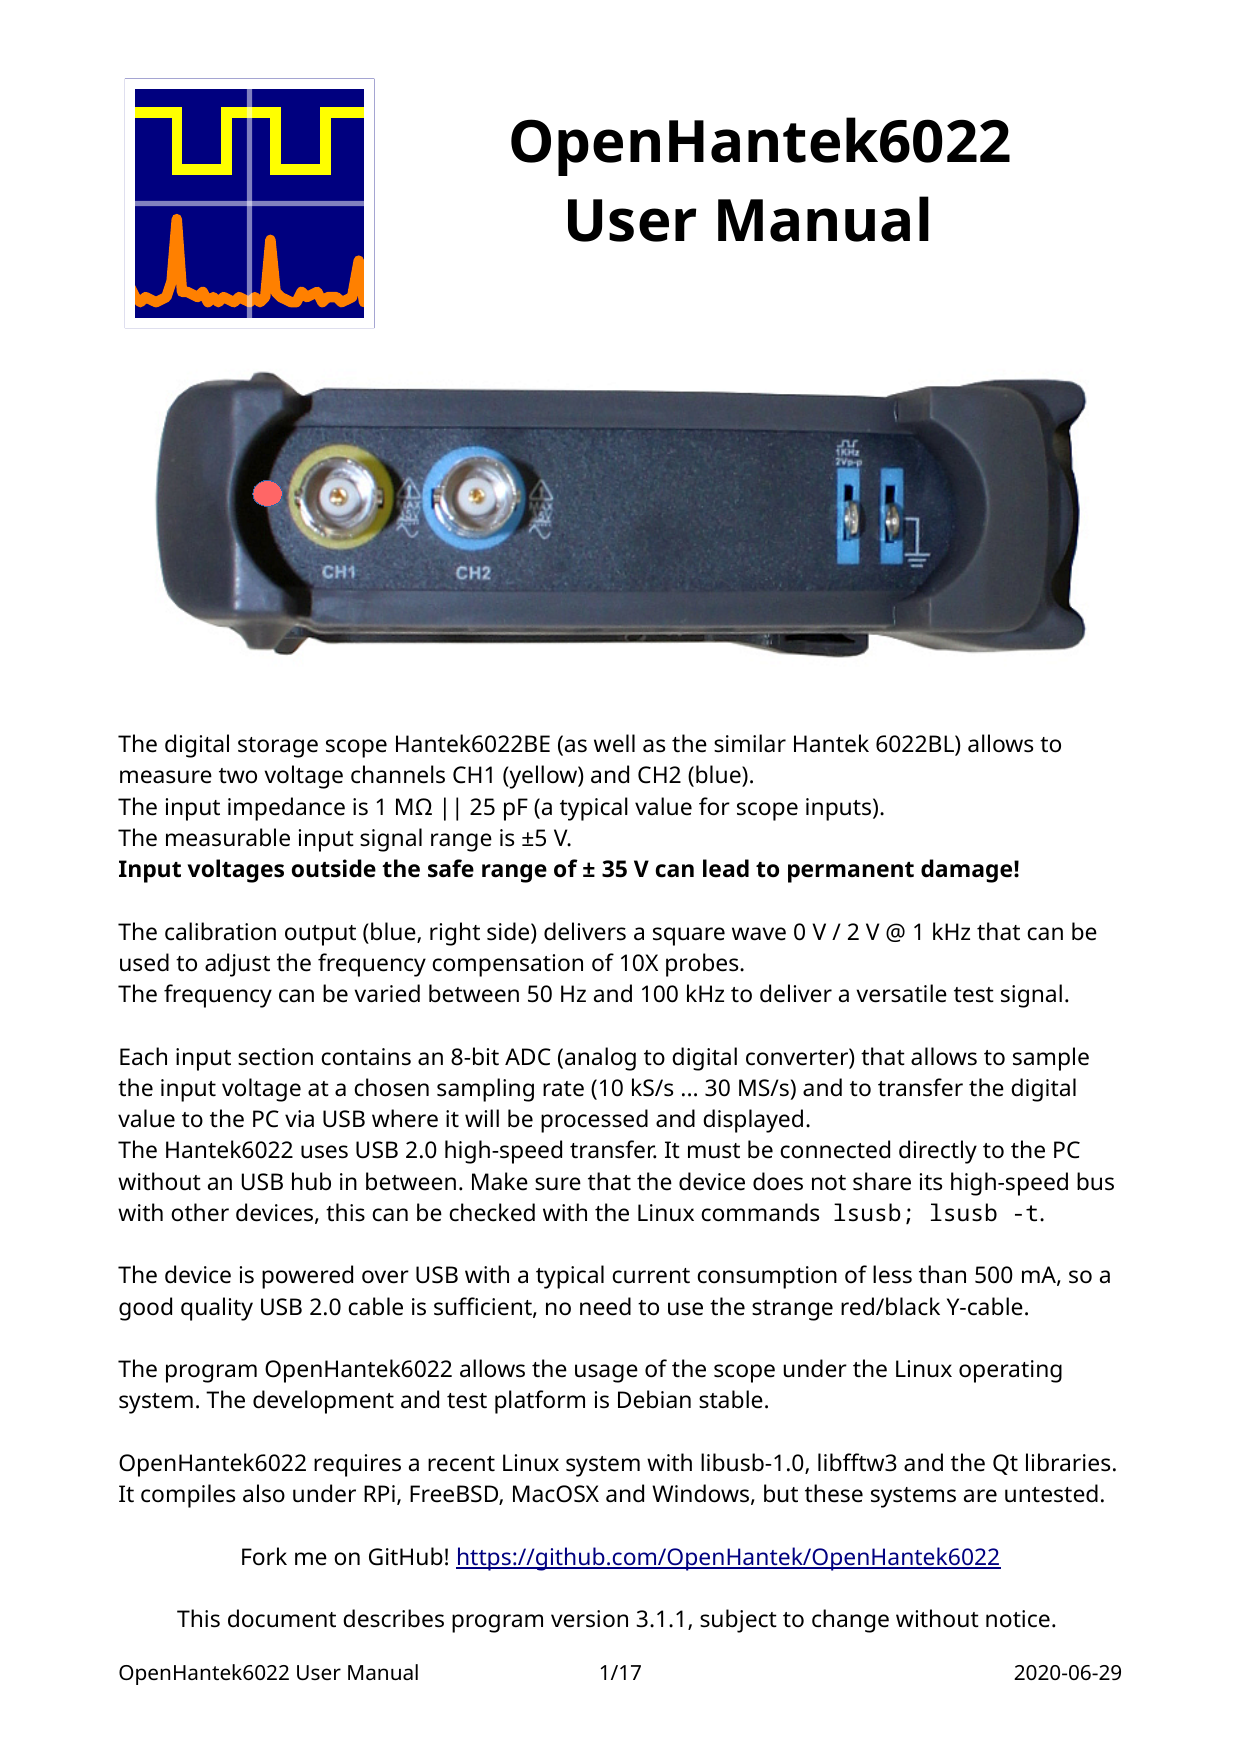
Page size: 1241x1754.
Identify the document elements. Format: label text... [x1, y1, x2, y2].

picture [118, 328, 1113, 700]
text The digital storage scope Hantek6022BE (as well as the similar Hantek 6022BL) allows to measure two voltage channels CH1 (yellow) and CH2 (blue). [118, 728, 1122, 791]
text Fork me on GitHub! https://github.com/OpenHantek/OpenHantek6022 [118, 1541, 1122, 1572]
text The device is powered over USB with a typical current consumption of less than 500 mA, so a good quality USB 2.0 cable is sufficient, no need to use the strange red/black Y-cable. [118, 1259, 1122, 1322]
text The Hantek6022 uses USB 2.0 high-speed transfer. It must be connected directly to the PC without an USB hub in between. Make sure that the device does not share its high-speed bus with other devices, this can be checked with the Linux commands lsusb; lsusb -t. [118, 1134, 1122, 1228]
text Each input section contains an 8-bit ADC (analog to digital converter) that allows to sample the input voltage at a chosen sampling rate (10 kS/s ... 30 MS/s) and to transfer the digital value to the PC via USB where it will be processed and displayed. [118, 1041, 1122, 1134]
text The calibration output (blue, right side) delivers a square wave 0 V / 2 V @ 1 kHz that can be used to adjust the frequency compensation of 10X probes. [118, 916, 1122, 978]
text The measurable input signal range is ±5 V. [118, 822, 1122, 853]
text The input impedance is 1 MΩ || 25 pF (a typical value for scope inputs). [118, 791, 1122, 822]
text This document describes program version 3.1.1, subject to change without notice. [118, 1603, 1122, 1634]
title [118, 100, 124, 259]
text The program OpenHantek6022 allows the usage of the scope under the Linux operating system. The development and test platform is Debian stable. [118, 1353, 1122, 1416]
text Input voltages outside the safe range of ± 35 V can lead to permanent damage! [118, 853, 1122, 884]
text The frequency can be varied between 50 Hz and 100 kHz to deliver a versatile test signal. [118, 978, 1122, 1009]
title OpenHantek6022 User Manual [375, 100, 1122, 259]
text OpenHantek6022 requires a recent Linux system with libusb-1.0, libfftw3 and the Qt libraries. It compiles also under RPi, FreeBSD, MacOSX and Windows, but these systems are untested. [118, 1447, 1122, 1509]
